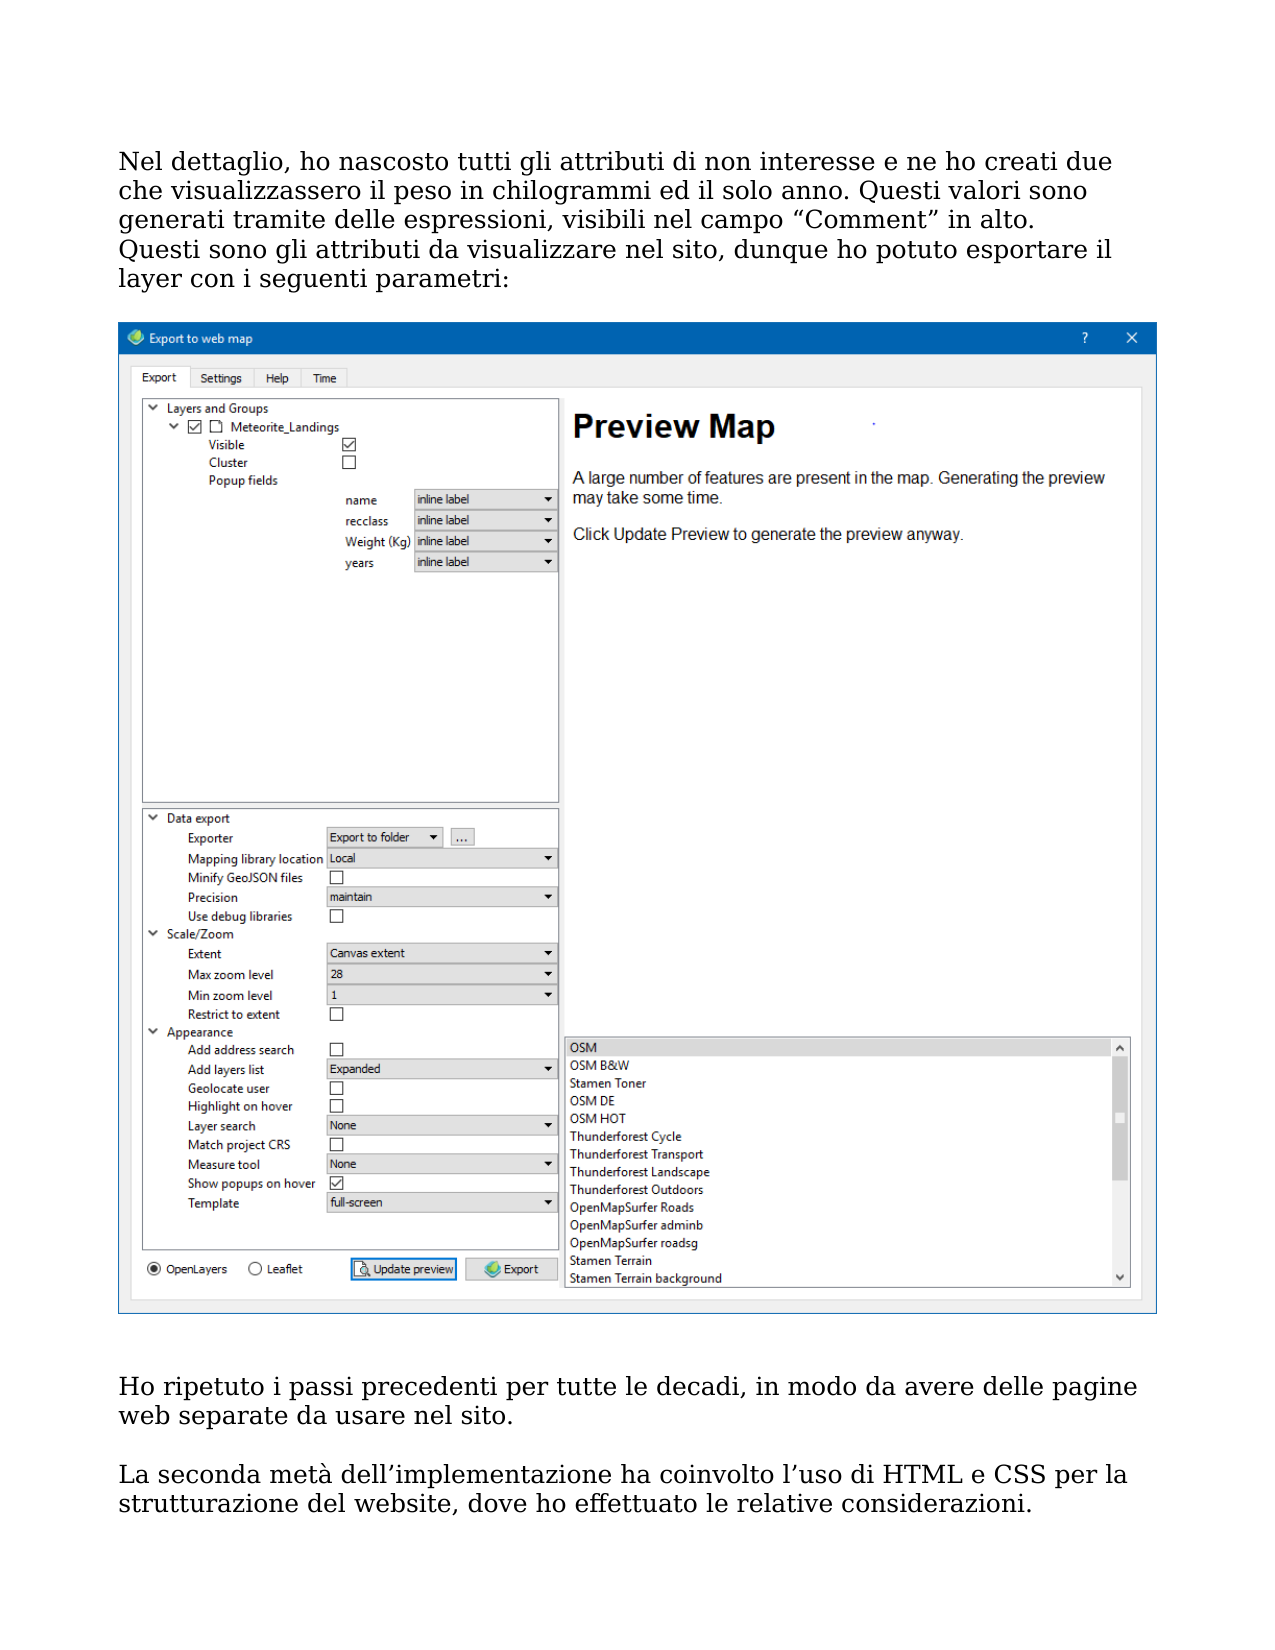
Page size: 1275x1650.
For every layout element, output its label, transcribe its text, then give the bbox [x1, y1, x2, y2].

text Questi sono gli attributi da visualizzare nel sito, dunque ho potuto esportare il layer con i seguenti parametri: [118, 235, 1157, 293]
text Nel dettaglio, ho nascosto tutti gli attributi di non interesse e ne ho creati due che visualizzassero il peso in chilogrammi ed il solo anno. Questi valori sono generati tramite delle espressioni, visibili nel campo “Comment” in alto. [118, 147, 1157, 235]
text La seconda metà dell’implementazione ha coinvolto l’uso di HTML e CSS per la strutturazione del website, dove ho effettuato le relative considerazioni. [118, 1460, 1157, 1518]
text Ho ripetuto i passi precedenti per tutte le decadi, in modo da avere delle pagine web separate da usare nel sito. [118, 1372, 1157, 1431]
picture [118, 322, 1157, 1314]
